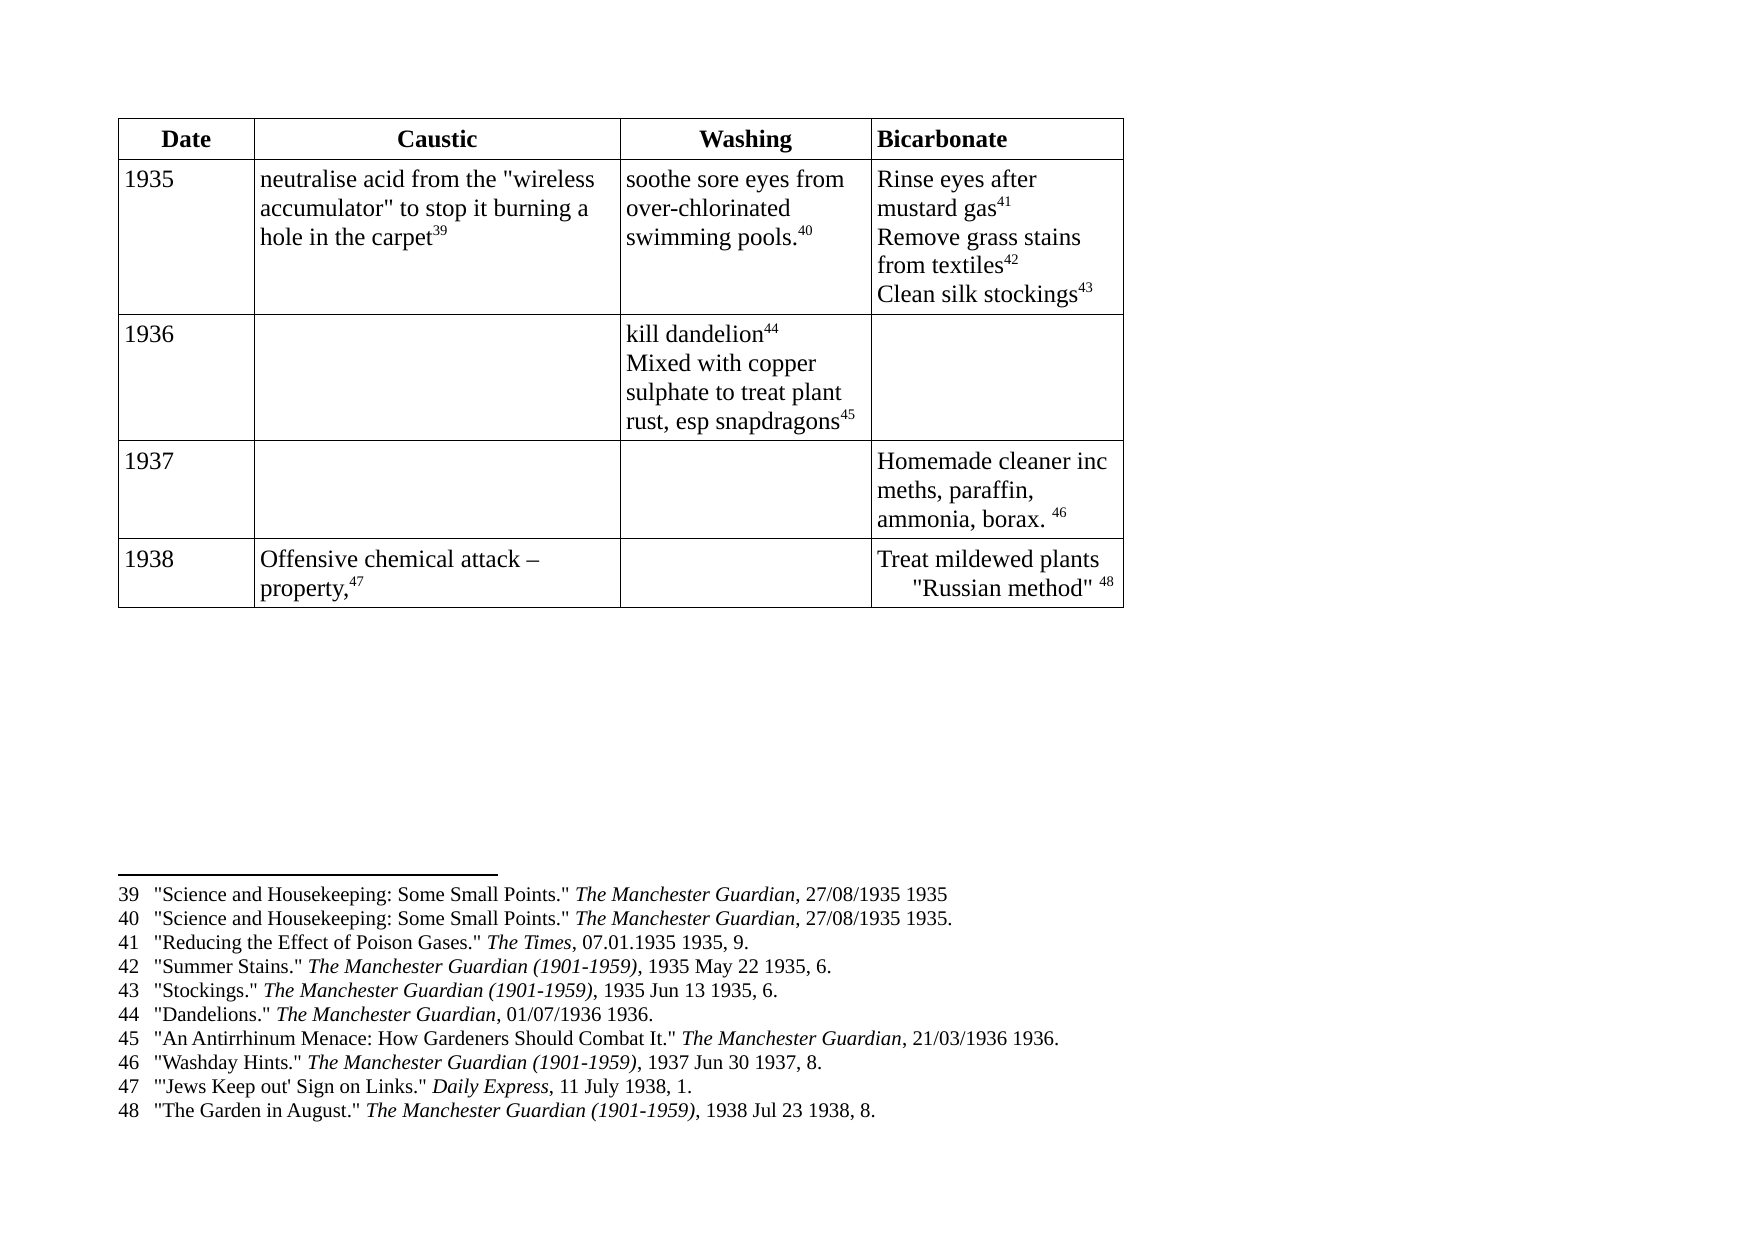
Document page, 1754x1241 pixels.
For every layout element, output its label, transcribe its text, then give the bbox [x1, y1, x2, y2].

table_cell neutralise acid from the "wireless accumulator" to stop it burning a hole in the carpet [255, 160, 620, 314]
table_cell soothe sore eyes from over-chlorinated swimming pools. [621, 160, 871, 314]
table_cell kill dandelion Mixed with copper sulphate to treat plant rust, esp snapdragons [621, 315, 871, 440]
table_cell Rinse eyes after mustard gas Remove grass stains from textiles Clean silk stockings [872, 160, 1123, 314]
table_cell 1937 [119, 441, 254, 538]
table_cell [255, 441, 620, 538]
table_cell Homemade cleaner inc meths, paraffin, ammonia, borax. [872, 441, 1123, 538]
table_cell 1935 [119, 160, 254, 314]
table_header Caustic [255, 119, 620, 158]
table_cell Treat mildewed plants "Russian method" [872, 539, 1123, 607]
table_header Washing [621, 119, 871, 158]
table_cell [872, 315, 1123, 440]
table_header Bicarbonate [872, 119, 1123, 158]
table_cell 1936 [119, 315, 254, 440]
table_cell [621, 539, 871, 607]
table_cell [255, 315, 620, 440]
table_cell [621, 441, 871, 538]
table_header Date [119, 119, 254, 158]
table_cell Offensive chemical attack – property, [255, 539, 620, 607]
table_cell 1938 [119, 539, 254, 607]
